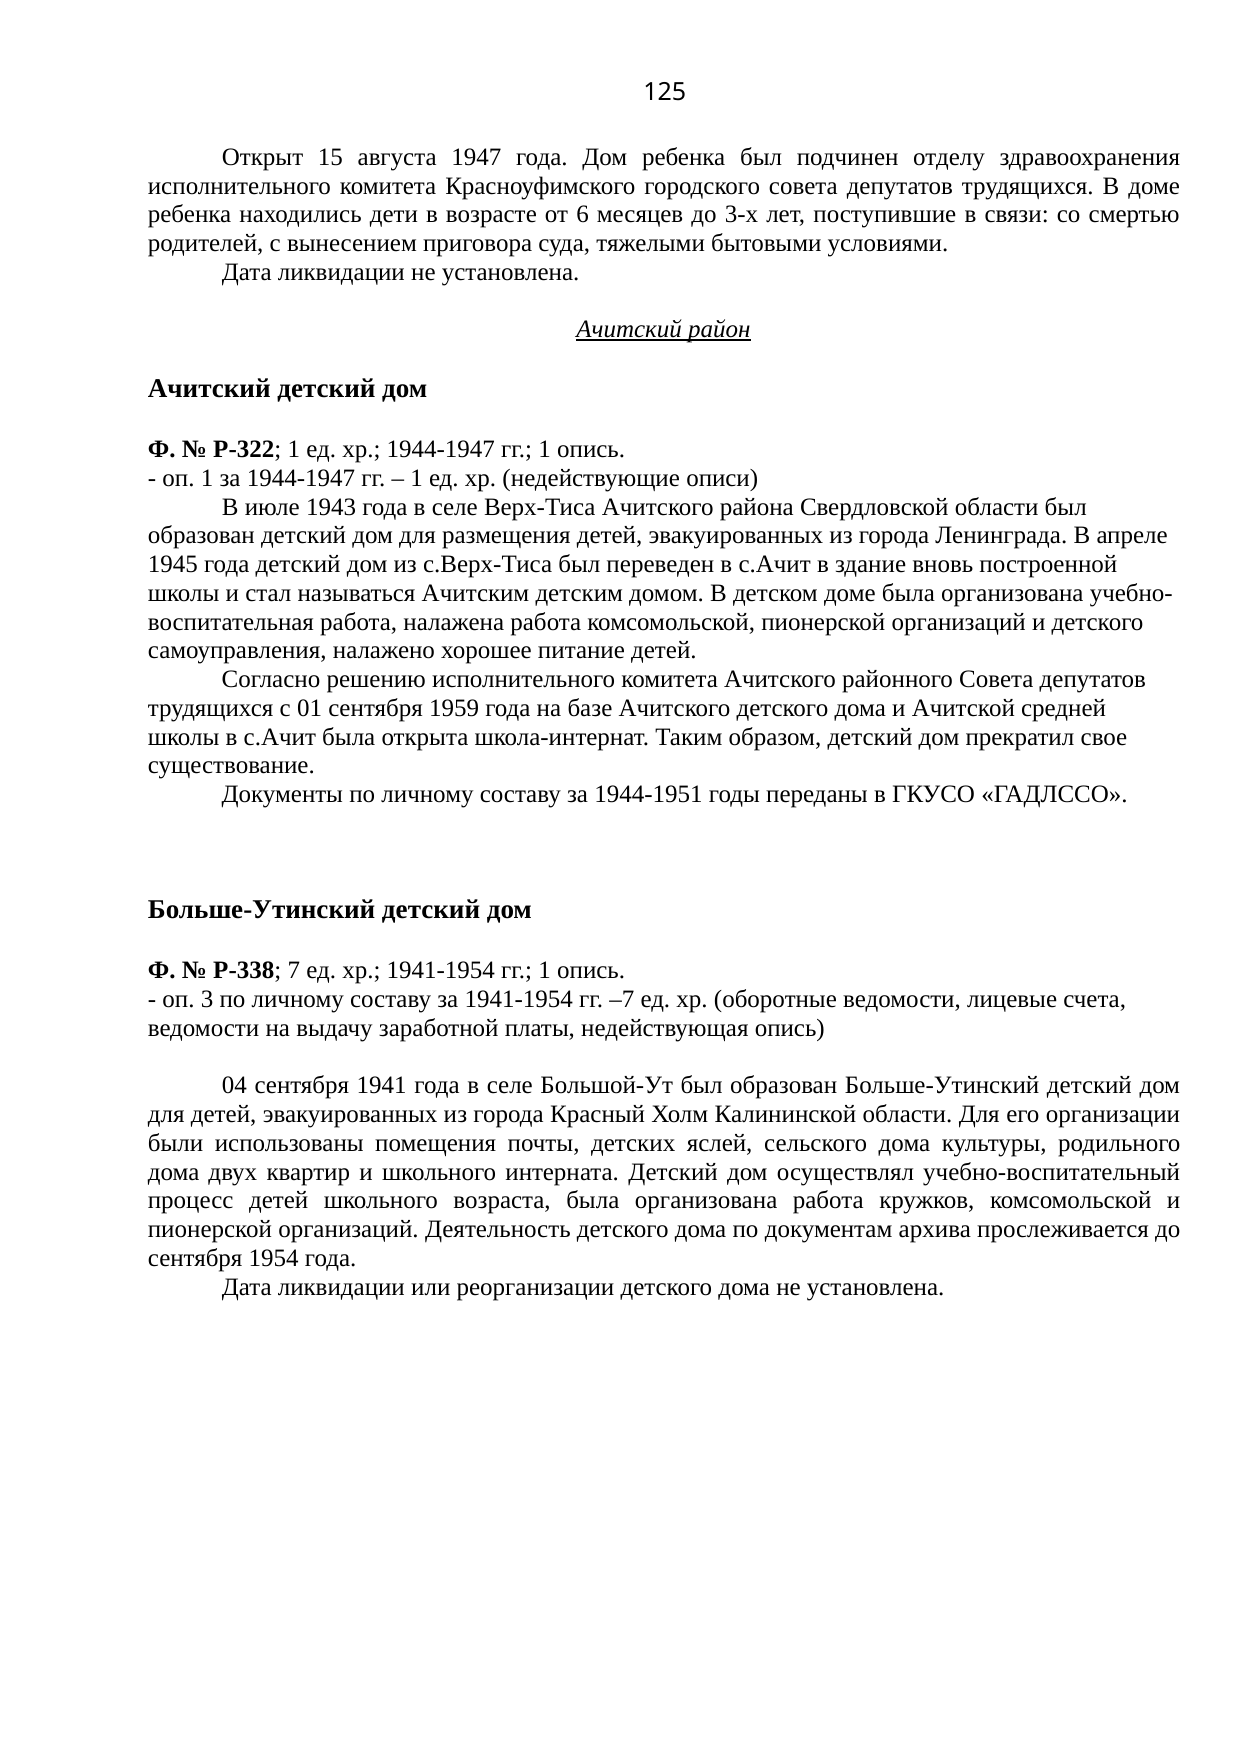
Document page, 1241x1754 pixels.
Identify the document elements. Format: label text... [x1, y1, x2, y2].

text Ачитский детский дом [148, 372, 1181, 403]
text В июле 1943 года в селе Верх-Тиса Ачитского района Свердловской области был образован детский дом для размещения детей, эвакуированных из города Ленинграда. В апреле 1945 года детский дом из с.Верх-Тиса был переведен в с.Ачит в здание вновь построенной школы и стал называться Ачитским детским домом. В детском доме была организована учебно-воспитательная работа, налажена работа комсомольской, пионерской организаций и детского самоуправления, налажено хорошее питание детей. [148, 492, 1181, 664]
text - оп. 3 по личному составу за 1941-1954 гг. –7 ед. хр. (оборотные ведомости, лицевые счета, ведомости на выдачу заработной платы, недействующая опись) [148, 984, 1181, 1042]
text Больше-Утинский детский дом [148, 893, 1181, 924]
text 04 сентября 1941 года в селе Большой-Ут был образован Больше-Утинский детский дом для детей, эвакуированных из города Красный Холм Калининской области. Для его организации были использованы помещения почты, детских яслей, сельского дома культуры, родильного дома двух квартир и школьного интерната. Детский дом осуществлял учебно-воспитательный процесс детей школьного возраста, была организована работа кружков, комсомольской и пионерской организаций. Деятельность детского дома по документам архива прослеживается до сентября 1954 года. [148, 1070, 1181, 1272]
text Документы по личному составу за 1944-1951 годы переданы в ГКУСО «ГАДЛССО». [148, 779, 1181, 808]
text - оп. 1 за 1944-1947 гг. – 1 ед. хр. (недействующие описи) [148, 463, 1181, 492]
text Открыт 15 августа 1947 года. Дом ребенка был подчинен отделу здравоохранения исполнительного комитета Красноуфимского городского совета депутатов трудящихся. В доме ребенка находились дети в возрасте от 6 месяцев до 3-х лет, поступившие в связи: со смертью родителей, с вынесением приговора суда, тяжелыми бытовыми условиями. [148, 142, 1181, 257]
text Ф. № Р-322; 1 ед. хр.; 1944-1947 гг.; 1 опись. [148, 434, 1181, 463]
text Ф. № Р-338; 7 ед. хр.; 1941-1954 гг.; 1 опись. [148, 955, 1181, 984]
text Дата ликвидации не установлена. [148, 257, 1181, 286]
text Ачитский район [148, 314, 1181, 343]
text Дата ликвидации или реорганизации детского дома не установлена. [148, 1272, 1181, 1300]
text Согласно решению исполнительного комитета Ачитского районного Совета депутатов трудящихся с 01 сентября 1959 года на базе Ачитского детского дома и Ачитской средней школы в с.Ачит была открыта школа-интернат. Таким образом, детский дом прекратил свое существование. [148, 664, 1181, 779]
